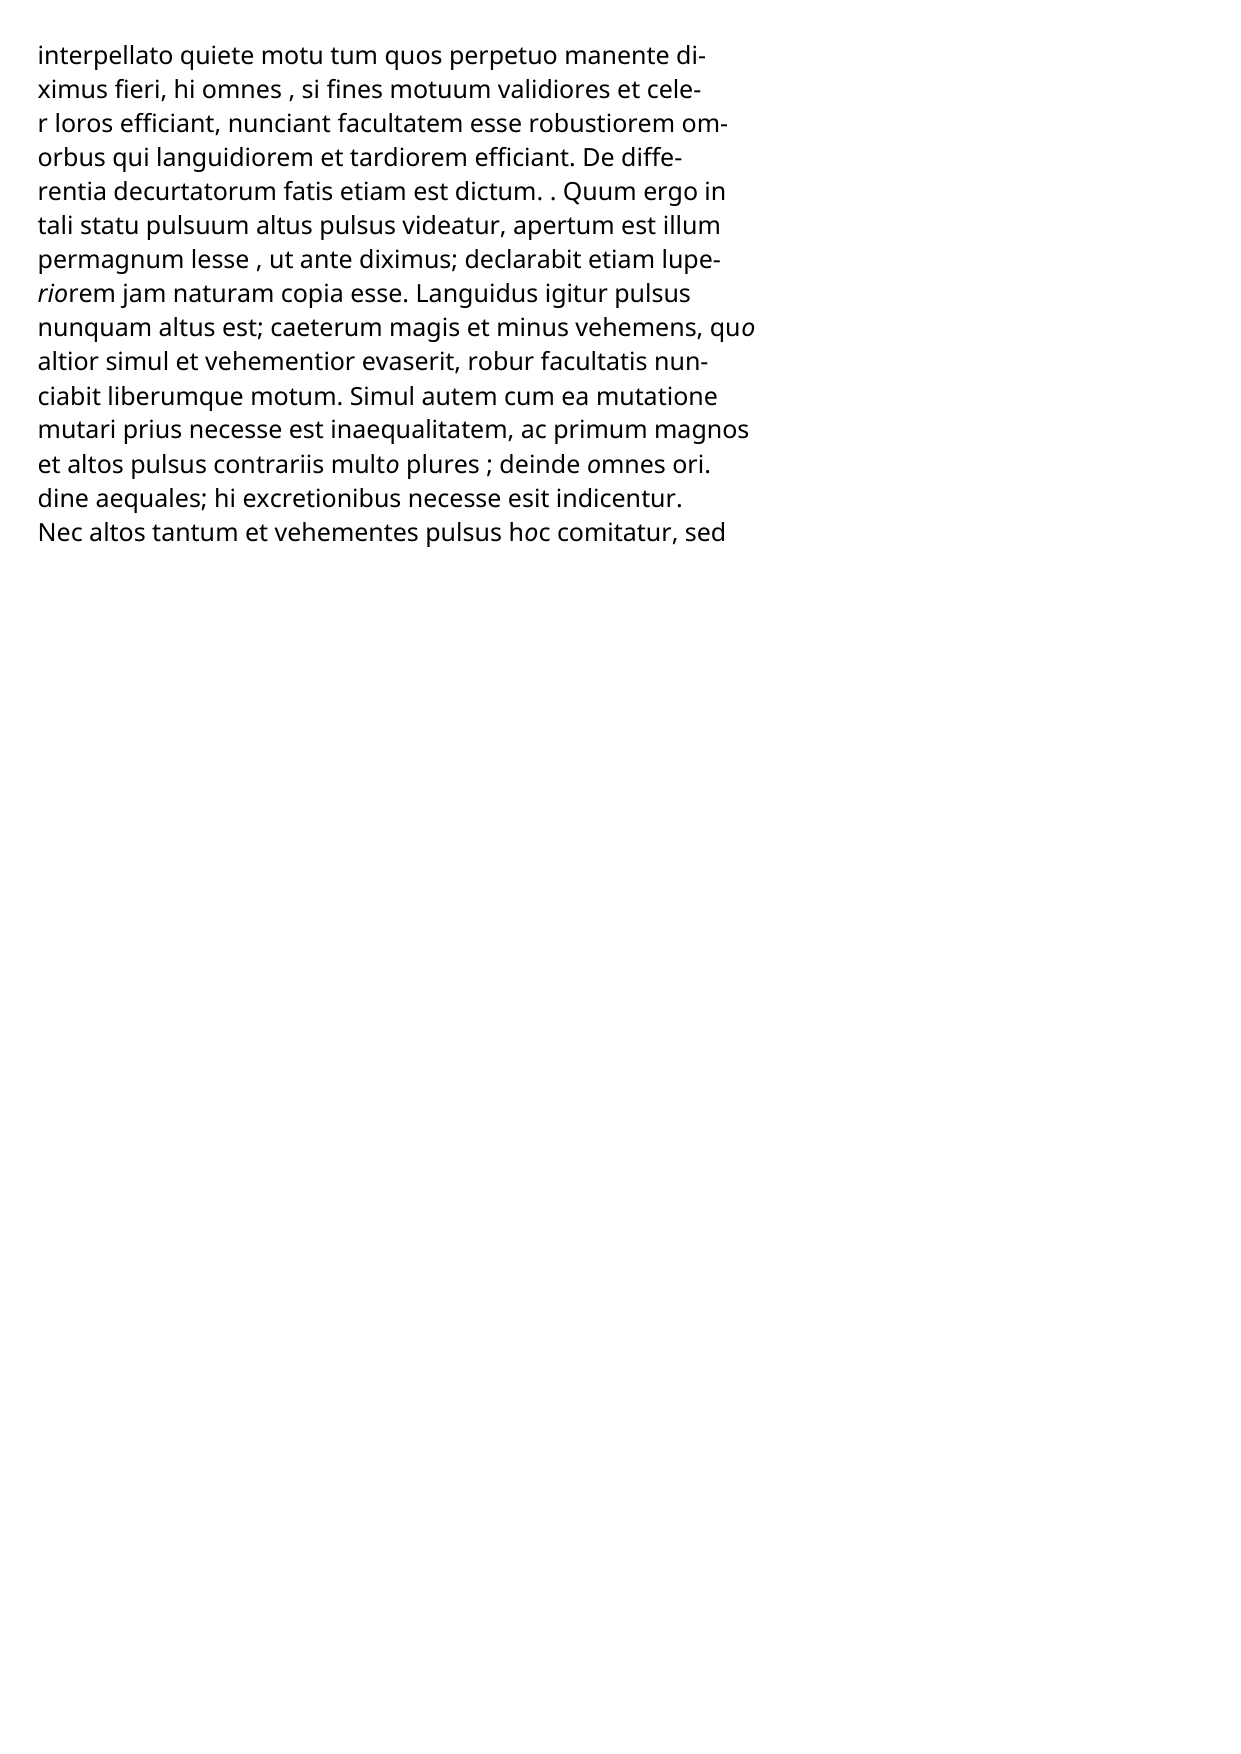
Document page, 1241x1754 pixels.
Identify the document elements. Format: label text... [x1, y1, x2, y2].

text interpellato quiete motu tum quos perpetuo manente di- ximus fieri, hi omnes , si fines motuum validiores et cele- r loros efficiant, nunciant facultatem esse robustiorem om- orbus qui languidiorem et tardiorem efficiant. De diffe- rentia decurtatorum fatis etiam est dictum. . Quum ergo in tali statu pulsuum altus pulsus videatur, apertum est illum permagnum lesse , ut ante diximus; declarabit etiam lupe- riorem jam naturam copia esse. Languidus igitur pulsus nunquam altus est; caeterum magis et minus vehemens, quo altior simul et vehementior evaserit, robur facultatis nun- ciabit liberumque motum. Simul autem cum ea mutatione mutari prius necesse est inaequalitatem, ac primum magnos et altos pulsus contrariis multo plures ; deinde omnes ori. dine aequales; hi excretionibus necesse esit indicentur. Nec altos tantum et vehementes pulsus hoc comitatur, sed [37, 37, 1203, 548]
